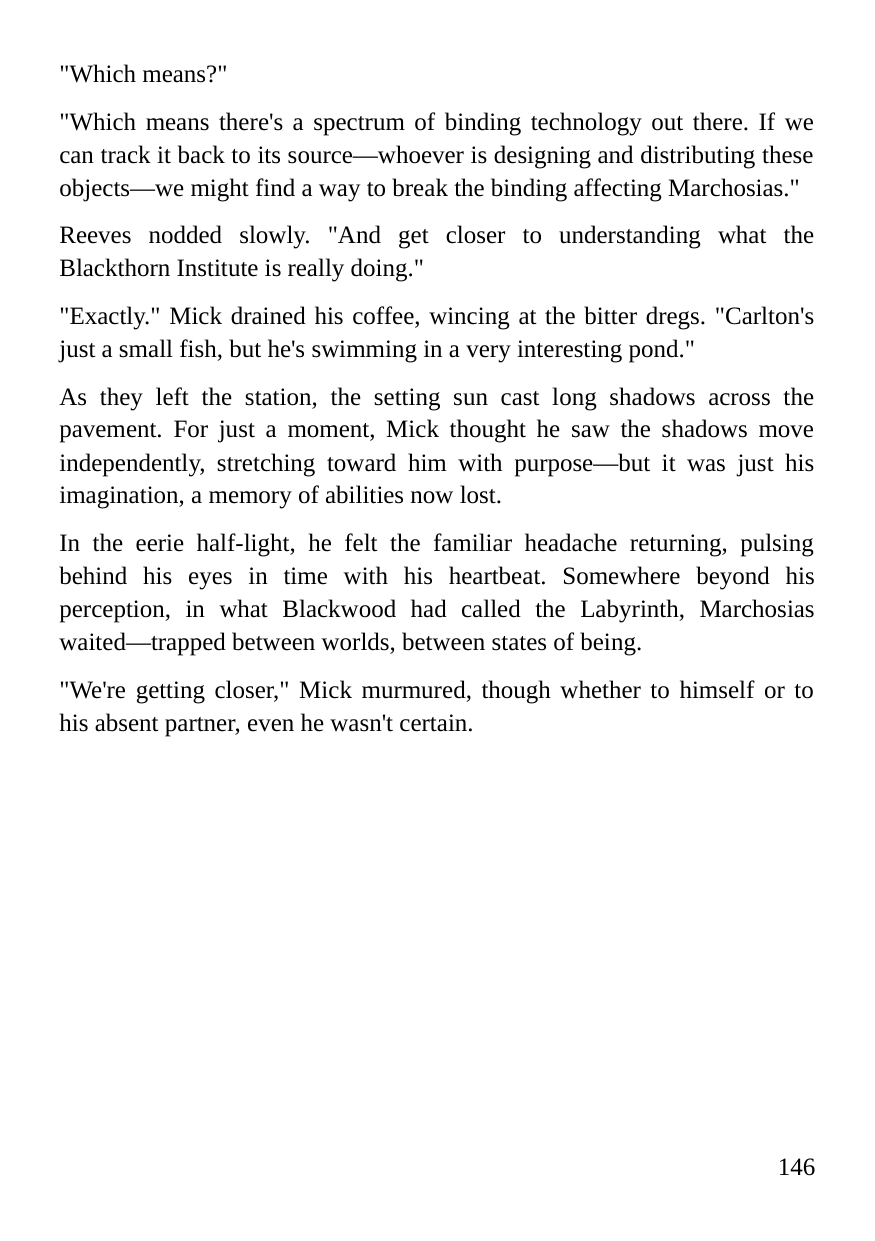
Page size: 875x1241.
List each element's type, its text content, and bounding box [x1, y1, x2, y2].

text "Exactly." Mick drained his coffee, wincing at the bitter dregs. "Carlton's just a small fish, but he's swimming in a very interesting pond." [59, 301, 815, 363]
text "We're getting closer," Mick murmured, though whether to himself or to his absent partner, even he wasn't certain. [59, 675, 815, 737]
text In the eerie half-light, he felt the familiar headache returning, pulsing behind his eyes in time with his heartbeat. Somewhere beyond his perception, in what Blackwood had called the Labyrinth, Marchosias waited—trapped between worlds, between states of being. [59, 528, 815, 656]
text Reeves nodded slowly. "And get closer to understanding what the Blackthorn Institute is really doing." [59, 220, 815, 282]
text As they left the station, the setting sun cast long shadows across the pavement. For just a moment, Mick thought he saw the shadows move independently, stretching toward him with purpose—but it was just his imagination, a memory of abilities now lost. [59, 382, 815, 509]
text "Which means?" [59, 59, 815, 88]
text "Which means there's a spectrum of binding technology out there. If we can track it back to its source—whoever is designing and distributing these objects—we might find a way to break the binding affecting Marchosias." [59, 107, 815, 201]
